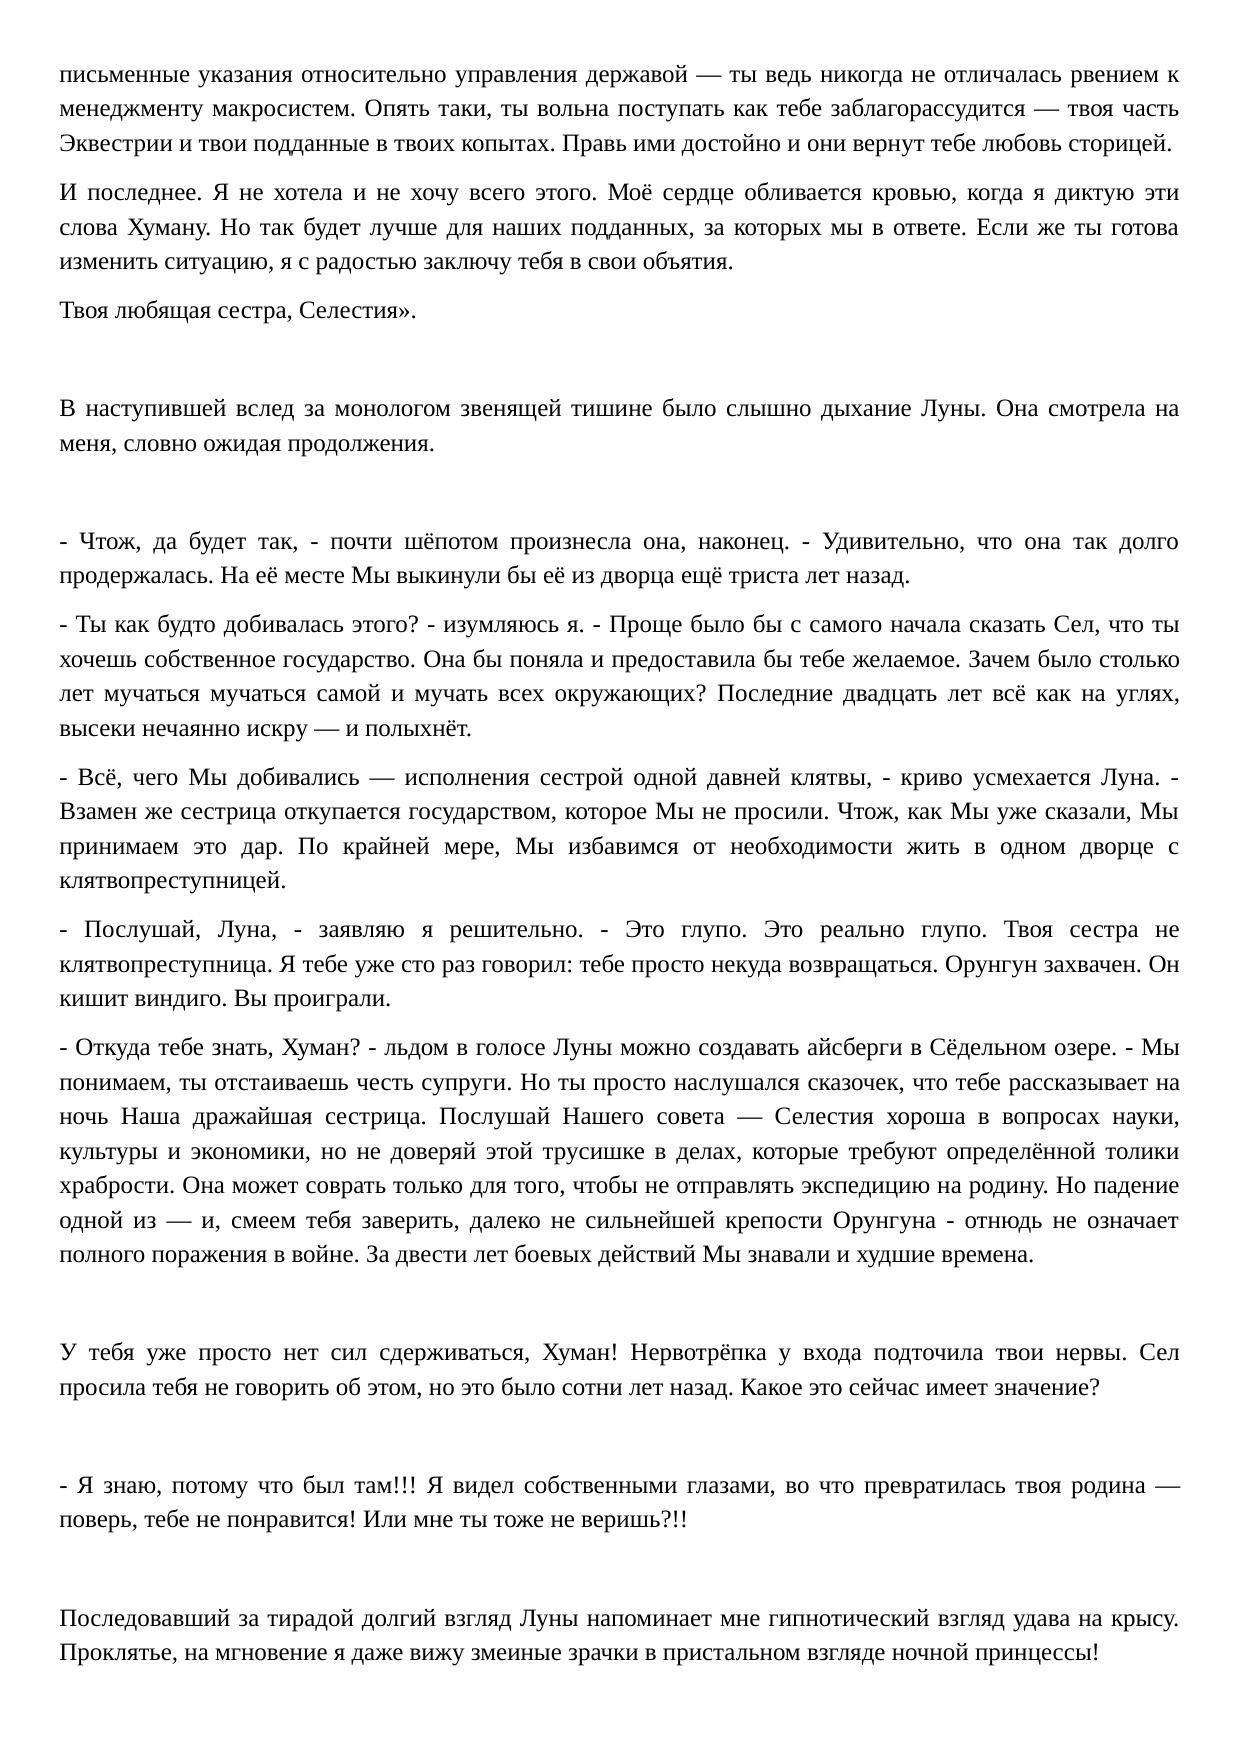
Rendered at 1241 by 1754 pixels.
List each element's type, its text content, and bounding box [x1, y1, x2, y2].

text письменные указания относительно управления державой — ты ведь никогда не отличалась рвением к менеджменту макросистем. Опять таки, ты вольна поступать как тебе заблагорассудится — твоя часть Эквестрии и твои подданные в твоих копытах. Правь ими достойно и они вернут тебе любовь сторицей. [59, 59, 1181, 157]
text - Всё, чего Мы добивались — исполнения сестрой одной давней клятвы, - криво усмехается Луна. - Взамен же сестрица откупается государством, которое Мы не просили. Чтож, как Мы уже сказали, Мы принимаем это дар. По крайней мере, Мы избавимся от необходимости жить в одном дворце с клятвопреступницей. [59, 762, 1181, 894]
text - Я знаю, потому что был там!!! Я видел собственными глазами, во что превратилась твоя родина — поверь, тебе не понравится! Или мне ты тоже не веришь?!! [59, 1470, 1181, 1533]
text - Чтож, да будет так, - почти шёпотом произнесла она, наконец. - Удивительно, что она так долго продержалась. На её месте Мы выкинули бы её из дворца ещё триста лет назад. [59, 526, 1181, 589]
text - Откуда тебе знать, Хуман? - льдом в голосе Луны можно создавать айсберги в Сёдельном озере. - Мы понимаем, ты отстаиваешь честь супруги. Но ты просто наслушался сказочек, что тебе рассказывает на ночь Наша дражайшая сестрица. Послушай Нашего совета — Селестия хороша в вопросах науки, культуры и экономики, но не доверяй этой трусишке в делах, которые требуют определённой толики храбрости. Она может соврать только для того, чтобы не отправлять экспедицию на родину. Но падение одной из — и, смеем тебя заверить, далеко не сильнейшей крепости Орунгуна - отнюдь не означает полного поражения в войне. За двести лет боевых действий Мы знавали и худшие времена. [59, 1032, 1181, 1268]
text - Послушай, Луна, - заявляю я решительно. - Это глупо. Это реально глупо. Твоя сестра не клятвопреступница. Я тебе уже сто раз говорил: тебе просто некуда возвращаться. Орунгун захвачен. Он кишит виндиго. Вы проиграли. [59, 914, 1181, 1012]
text У тебя уже просто нет сил сдерживаться, Хуман! Нервотрёпка у входа подточила твои нервы. Сел просила тебя не говорить об этом, но это было сотни лет назад. Какое это сейчас имеет значение? [59, 1337, 1181, 1401]
text Последовавший за тирадой долгий взгляд Луны напоминает мне гипнотический взгляд удава на крысу. Проклятье, на мгновение я даже вижу змеиные зрачки в пристальном взгляде ночной принцессы! [59, 1603, 1181, 1666]
text В наступившей вслед за монологом звенящей тишине было слышно дыхание Луны. Она смотрела на меня, словно ожидая продолжения. [59, 393, 1181, 456]
text - Ты как будто добивалась этого? - изумляюсь я. - Проще было бы с самого начала сказать Сел, что ты хочешь собственное государство. Она бы поняла и предоставила бы тебе желаемое. Зачем было столько лет мучаться мучаться самой и мучать всех окружающих? Последние двадцать лет всё как на углях, высеки нечаянно искру — и полыхнёт. [59, 609, 1181, 742]
text И последнее. Я не хотела и не хочу всего этого. Моё сердце обливается кровью, когда я диктую эти слова Хуману. Но так будет лучше для наших подданных, за которых мы в ответе. Если же ты готова изменить ситуацию, я с радостью заключу тебя в свои объятия. [59, 177, 1181, 275]
text Твоя любящая сестра, Селестия». [59, 295, 1181, 324]
